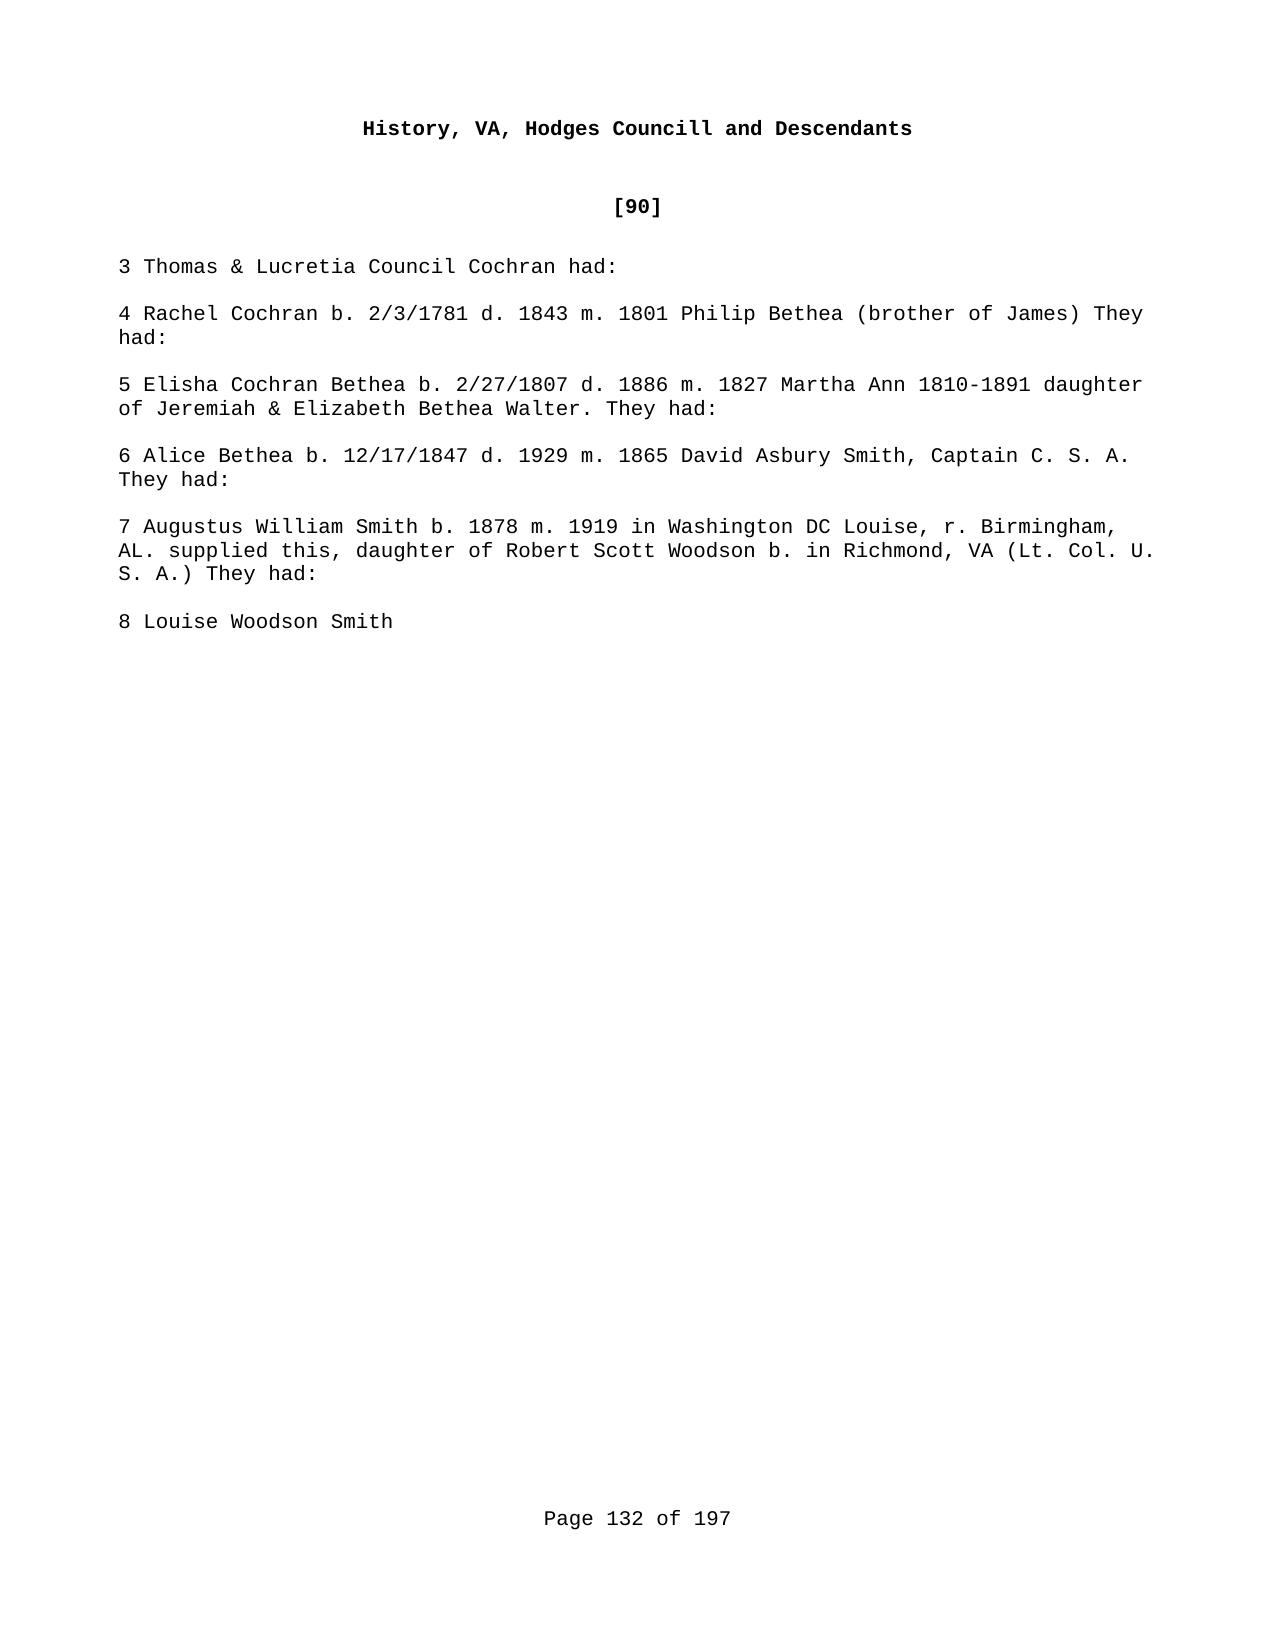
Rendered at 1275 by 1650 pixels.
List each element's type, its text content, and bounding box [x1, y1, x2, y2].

text 7 Augustus William Smith b. 1878 m. 1919 in Washington DC Louise, r. Birmingham, AL. supplied this, daughter of Robert Scott Woodson b. in Richmond, VA (Lt. Col. U. S. A.) They had: [118, 516, 1157, 587]
text 4 Rachel Cochran b. 2/3/1781 d. 1843 m. 1801 Philip Bethea (brother of James) They had: [118, 303, 1157, 351]
text 5 Elisha Cochran Bethea b. 2/27/1807 d. 1886 m. 1827 Martha Ann 1810-1891 daughter of Jeremiah & Elizabeth Bethea Walter. They had: [118, 374, 1157, 422]
subtitle [90] [118, 196, 1157, 220]
text 3 Thomas & Lucretia Council Cochran had: [118, 256, 1157, 280]
text 6 Alice Bethea b. 12/17/1847 d. 1929 m. 1865 David Asbury Smith, Captain C. S. A. They had: [118, 445, 1157, 492]
text 8 Louise Woodson Smith [118, 611, 1157, 634]
